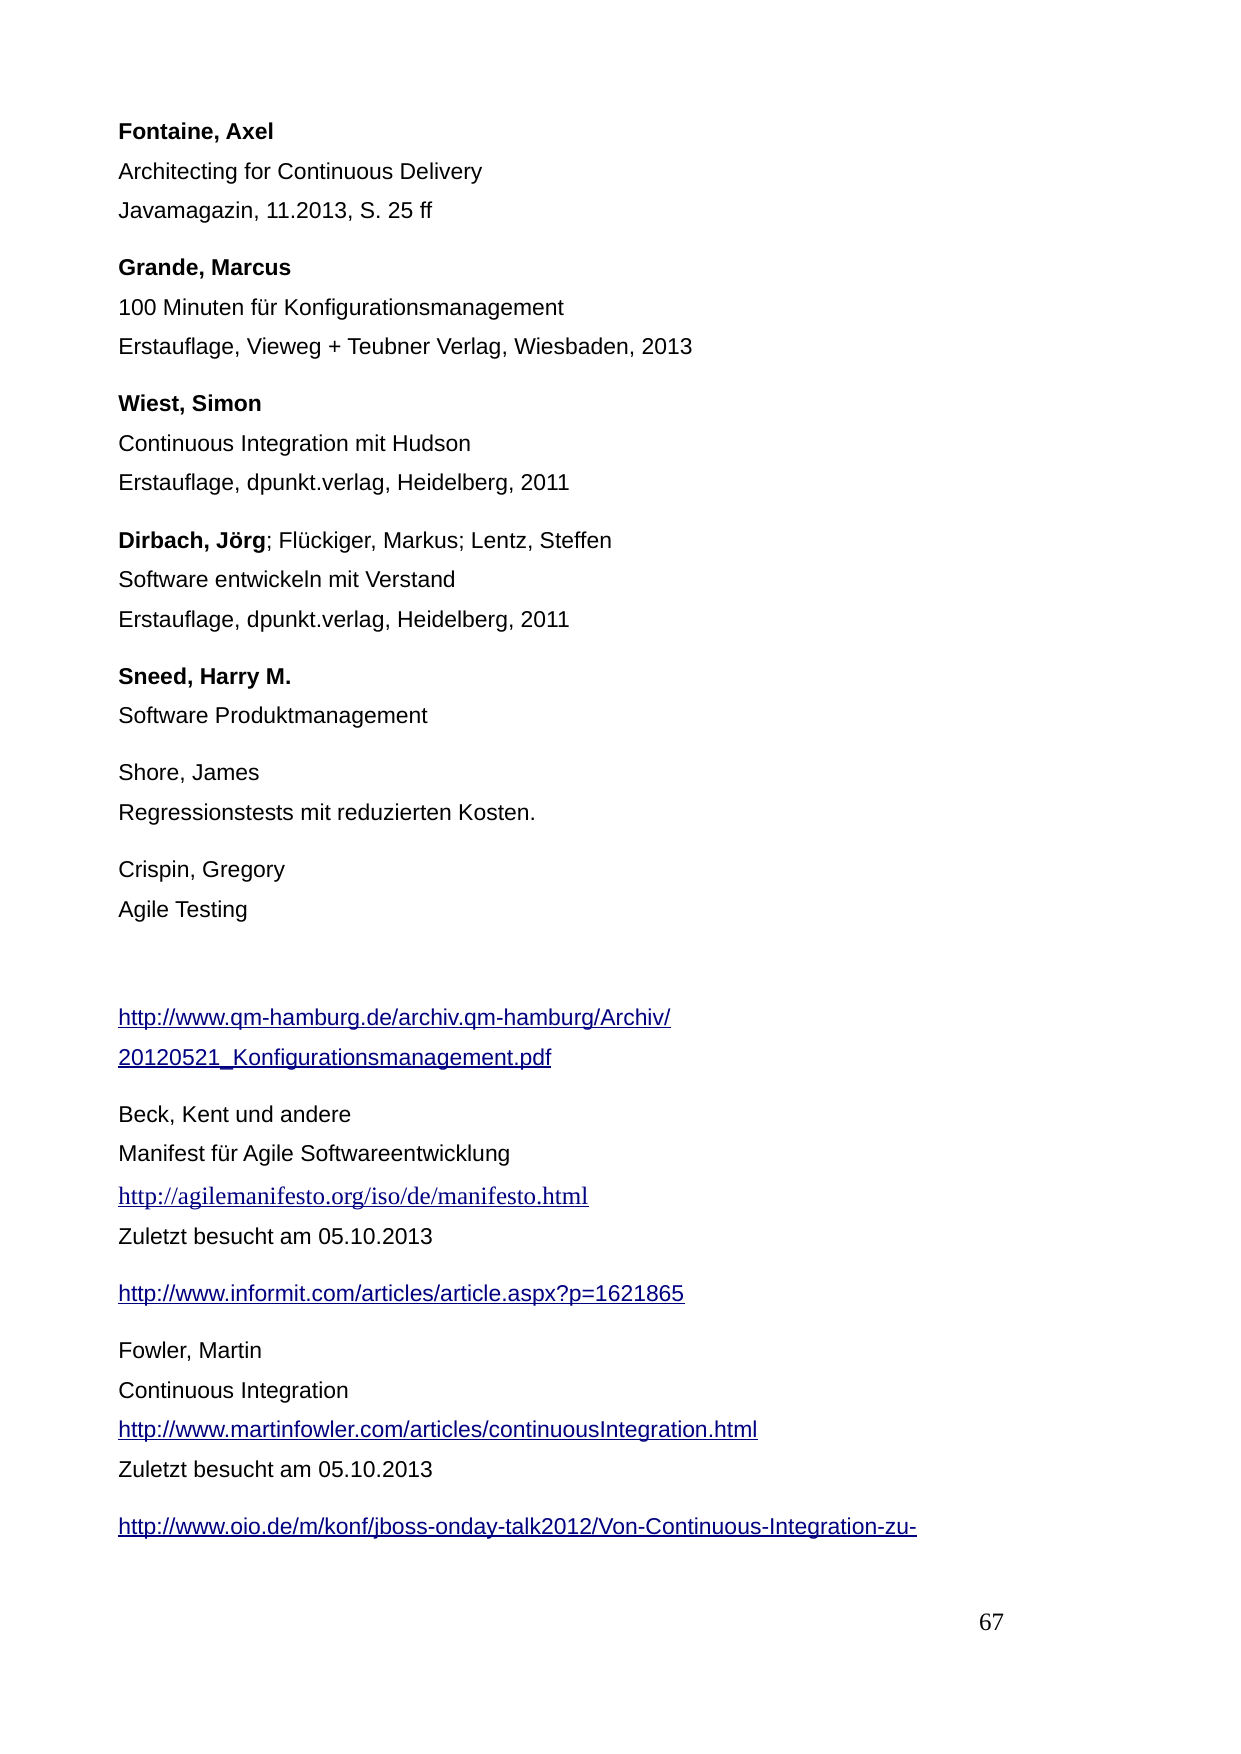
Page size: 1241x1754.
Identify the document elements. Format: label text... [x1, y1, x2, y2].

text Fontaine, Axel Architecting for Continuous Delivery Javamagazin, 11.2013, S. 25 ff [118, 118, 1004, 223]
text Beck, Kent und andere Manifest für Agile Softwareentwicklung http://agilemanifesto.org/iso/de/manifesto.html Zuletzt besucht am 05.10.2013 [118, 1101, 1004, 1249]
text Dirbach, Jörg; Flückiger, Markus; Lentz, Steffen Software entwickeln mit Verstand Erstauflage, dpunkt.verlag, Heidelberg, 2011 [118, 527, 1004, 632]
text Sneed, Harry M. Software Produktmanagement [118, 663, 1004, 728]
text http://www.oio.de/m/konf/jboss-onday-talk2012/Von-Continuous-Integration-zu- [118, 1513, 1004, 1539]
text http://www.informit.com/articles/article.aspx?p=1621865 [118, 1280, 1004, 1306]
text Wiest, Simon Continuous Integration mit Hudson Erstauflage, dpunkt.verlag, Heidelberg, 2011 [118, 390, 1004, 496]
text Crispin, Gregory Agile Testing [118, 856, 1004, 922]
text Shore, James Regressionstests mit reduzierten Kosten. [118, 759, 1004, 825]
text http://www.qm-hamburg.de/archiv.qm-hamburg/Archiv/20120521_Konfigurationsmanagement.pdf [118, 1004, 1004, 1070]
text Fowler, Martin Continuous Integration http://www.martinfowler.com/articles/continuousIntegration.html Zuletzt besucht am 05.10.2013 [118, 1337, 1004, 1482]
text Grande, Marcus 100 Minuten für Konfigurationsmanagement Erstauflage, Vieweg + Teubner Verlag, Wiesbaden, 2013 [118, 254, 1004, 359]
